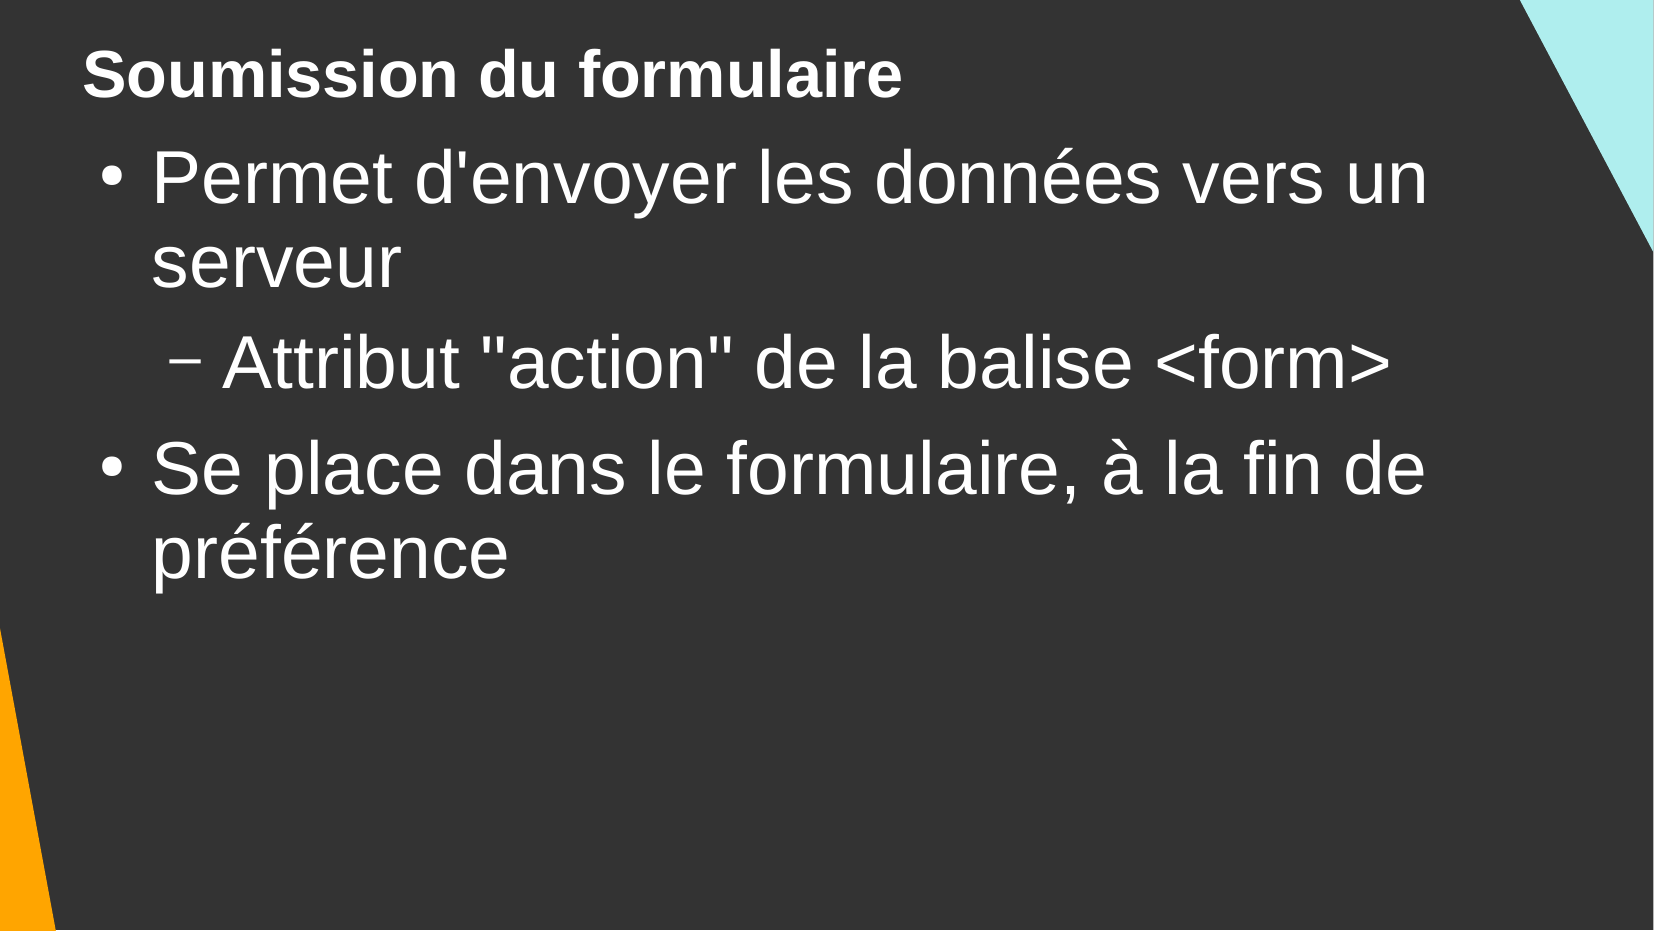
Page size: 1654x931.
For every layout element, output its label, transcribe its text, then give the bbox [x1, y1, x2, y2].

title Soumission du formulaire [82, 37, 1571, 114]
list Permet d'envoyer les données vers un serveur Attribut "action" de la balise <form> Se place dans le formulaire, à la fin de préférence [80, 135, 1605, 615]
text_box [0, 628, 56, 931]
text_box [1519, 0, 1654, 254]
